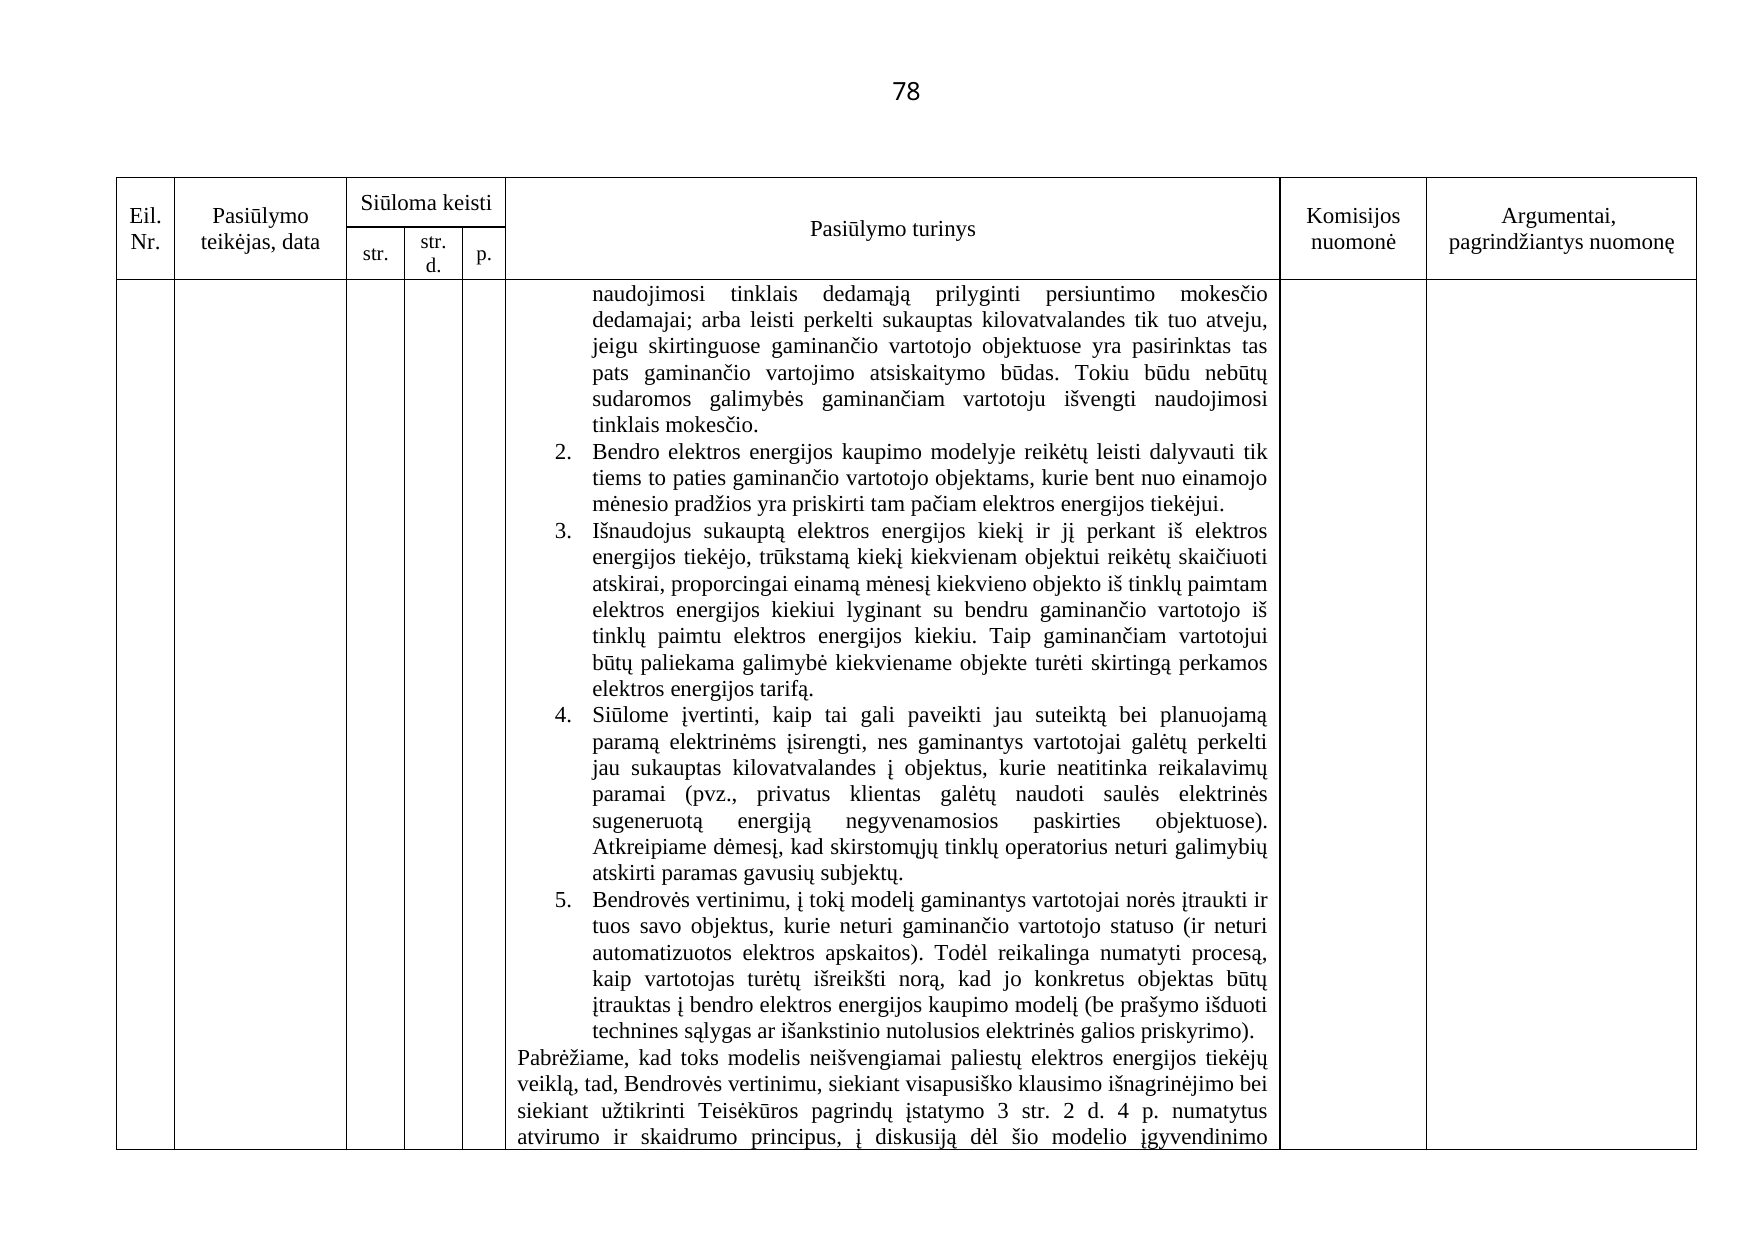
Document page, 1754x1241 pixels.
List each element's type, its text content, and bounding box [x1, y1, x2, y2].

table_header Pasiūlymo turinys [506, 178, 1279, 279]
table_cell str. [347, 228, 404, 279]
table_header Siūloma keisti [347, 178, 505, 226]
table_cell [175, 280, 346, 1149]
table_cell naudojimosi tinklais dedamąją prilyginti persiuntimo mokesčio dedamajai; arba leisti perkelti sukauptas kilovatvalandes tik tuo atveju, jeigu skirtinguose gaminančio vartotojo objektuose yra pasirinktas tas pats gaminančio vartojimo atsiskaitymo būdas. Tokiu būdu nebūtų sudaromos galimybės gaminančiam vartotoju išvengti naudojimosi tinklais mokesčio. Bendro elektros energijos kaupimo modelyje reikėtų leisti dalyvauti tik tiems to paties gaminančio vartotojo objektams, kurie bent nuo einamojo mėnesio pradžios yra priskirti tam pačiam elektros energijos tiekėjui. Išnaudojus sukauptą elektros energijos kiekį ir jį perkant iš elektros energijos tiekėjo, trūkstamą kiekį kiekvienam objektui reikėtų skaičiuoti atskirai, proporcingai einamą mėnesį kiekvieno objekto iš tinklų paimtam elektros energijos kiekiui lyginant su bendru gaminančio vartotojo iš tinklų paimtu elektros energijos kiekiu. Taip gaminančiam vartotojui būtų paliekama galimybė kiekviename objekte turėti skirtingą perkamos elektros energijos tarifą. Siūlome įvertinti, kaip tai gali paveikti jau suteiktą bei planuojamą paramą elektrinėms įsirengti, nes gaminantys vartotojai galėtų perkelti jau sukauptas kilovatvalandes į objektus, kurie neatitinka reikalavimų paramai (pvz., privatus klientas galėtų naudoti saulės elektrinės sugeneruotą energiją negyvenamosios paskirties objektuose). Atkreipiame dėmesį, kad skirstomųjų tinklų operatorius neturi galimybių atskirti paramas gavusių subjektų. Bendrovės vertinimu, į tokį modelį gaminantys vartotojai norės įtraukti ir tuos savo objektus, kurie neturi gaminančio vartotojo statuso (ir neturi automatizuotos elektros apskaitos). Todėl reikalinga numatyti procesą, kaip vartotojas turėtų išreikšti norą, kad jo konkretus objektas būtų įtrauktas į bendro elektros energijos kaupimo modelį (be prašymo išduoti technines sąlygas ar išankstinio nutolusios elektrinės galios priskyrimo). Pabrėžiame, kad toks modelis neišvengiamai paliestų elektros energijos tiekėjų veiklą, tad, Bendrovės vertinimu, siekiant visapusiško klausimo išnagrinėjimo bei siekiant užtikrinti Teisėkūros pagrindų įstatymo 3 str. 2 d. 4 p. numatytus atvirumo ir skaidrumo principus, į diskusiją dėl šio modelio įgyvendinimo [506, 280, 1279, 1149]
table_cell str. d. [405, 228, 462, 279]
table_cell p. [463, 228, 505, 279]
table_cell [117, 280, 174, 1149]
table_cell [347, 280, 404, 1149]
table_cell [1427, 280, 1696, 1149]
table_cell [405, 280, 462, 1149]
table_header Argumentai, pagrindžiantys nuomonę [1427, 178, 1696, 279]
table_header Pasiūlymo teikėjas, data [175, 178, 346, 279]
table_header Komisijos nuomonė [1281, 178, 1426, 279]
table_cell [1281, 280, 1426, 1149]
table_cell [463, 280, 505, 1149]
table_header Eil. Nr. [117, 178, 174, 279]
